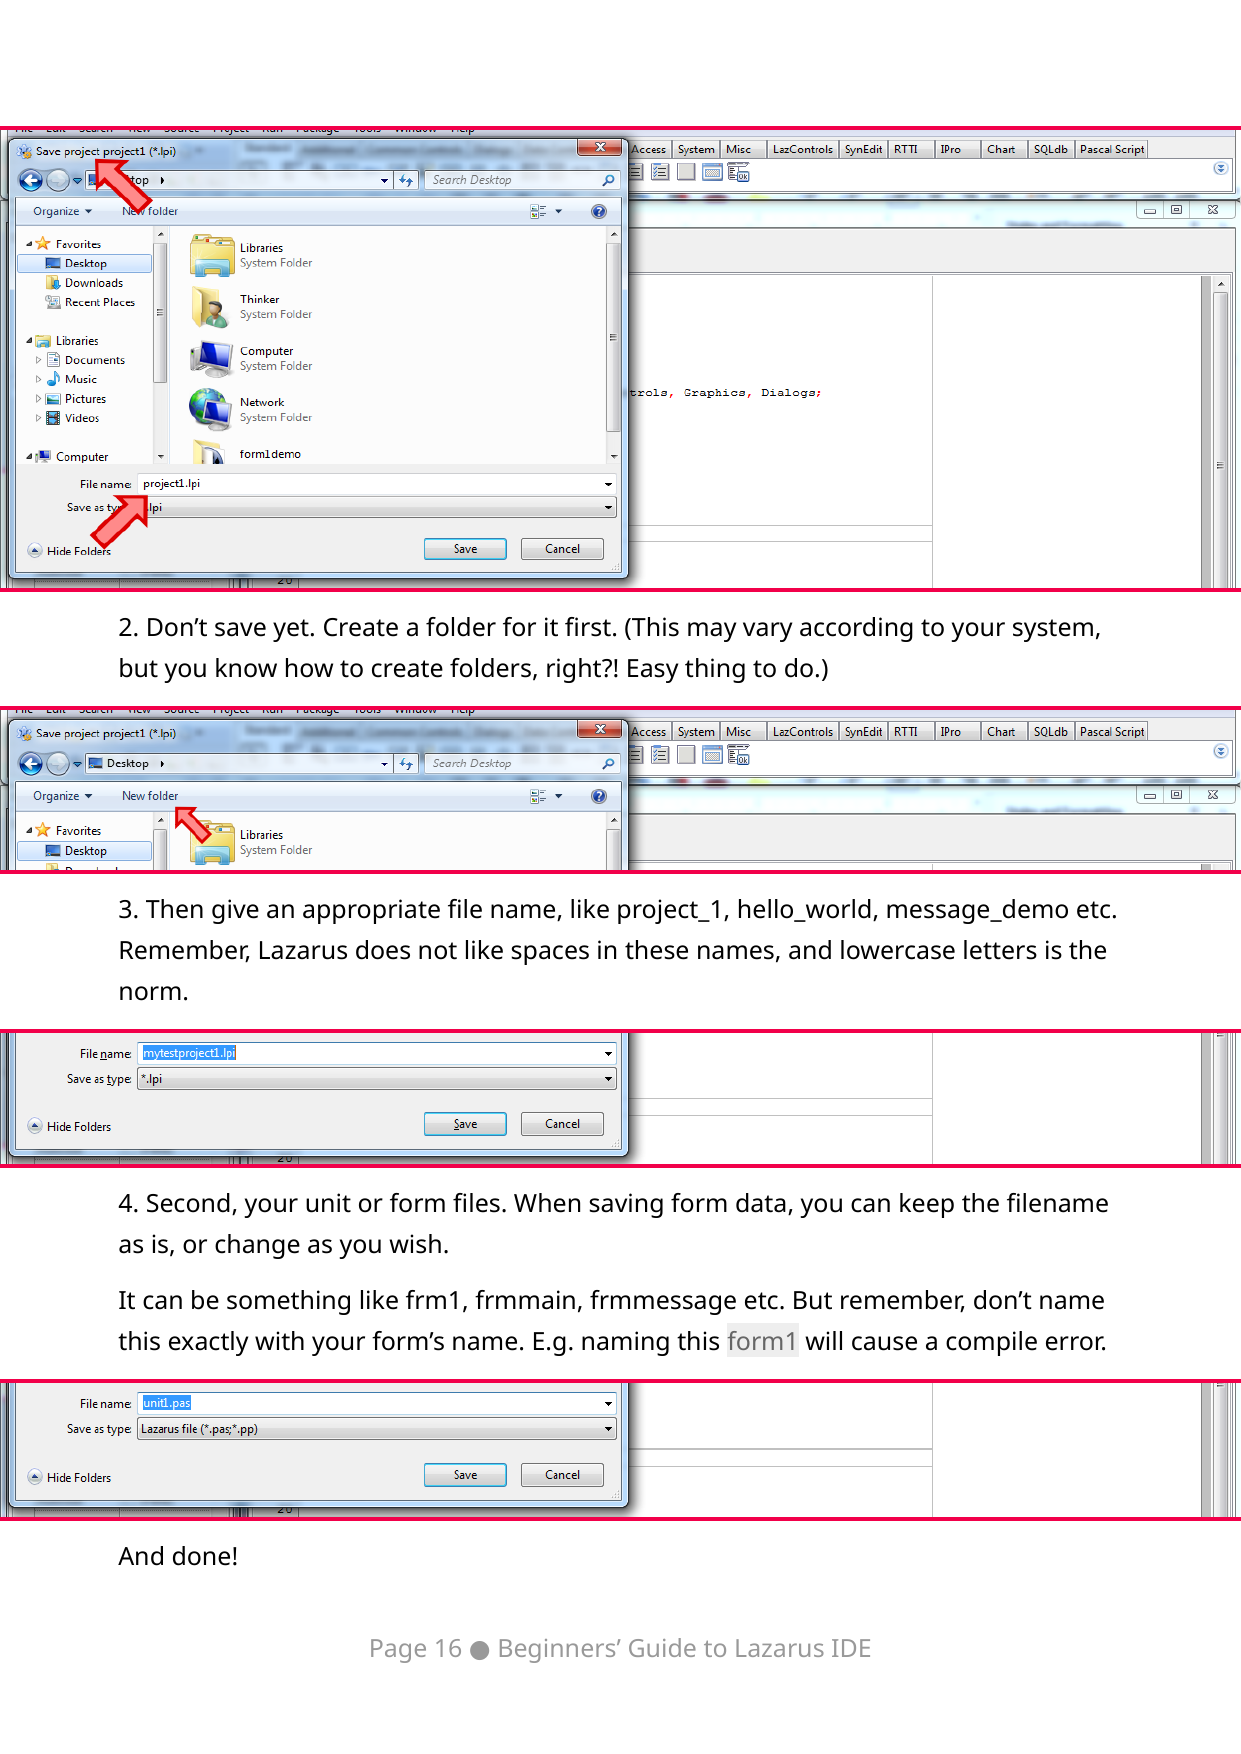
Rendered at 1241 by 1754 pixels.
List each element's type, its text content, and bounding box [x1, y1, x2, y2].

text And done! [118, 1521, 1122, 1572]
picture [0, 1033, 1241, 1164]
picture [0, 710, 1241, 870]
text 2. Don’t save yet. Create a folder for it first. (This may vary according to your system, but you know how to create folders, right?! Easy thing to do.) [118, 592, 1122, 684]
picture [0, 130, 1241, 588]
text 3. Then give an appropriate file name, like project_1, hello_world, message_demo etc. Remember, Lazarus does not like spaces in these names, and lowercase letters is the norm. [118, 874, 1122, 1007]
picture [0, 1383, 1241, 1517]
text It can be something like frm1, frmmain, frmmessage etc. But remember, don’t name this exactly with your form’s name. E.g. naming this form1 will cause a compile error. [118, 1282, 1122, 1357]
text 4. Second, your unit or form files. When saving form data, you can keep the filename as is, or change as you wish. [118, 1168, 1122, 1261]
text [118, 118, 1122, 126]
